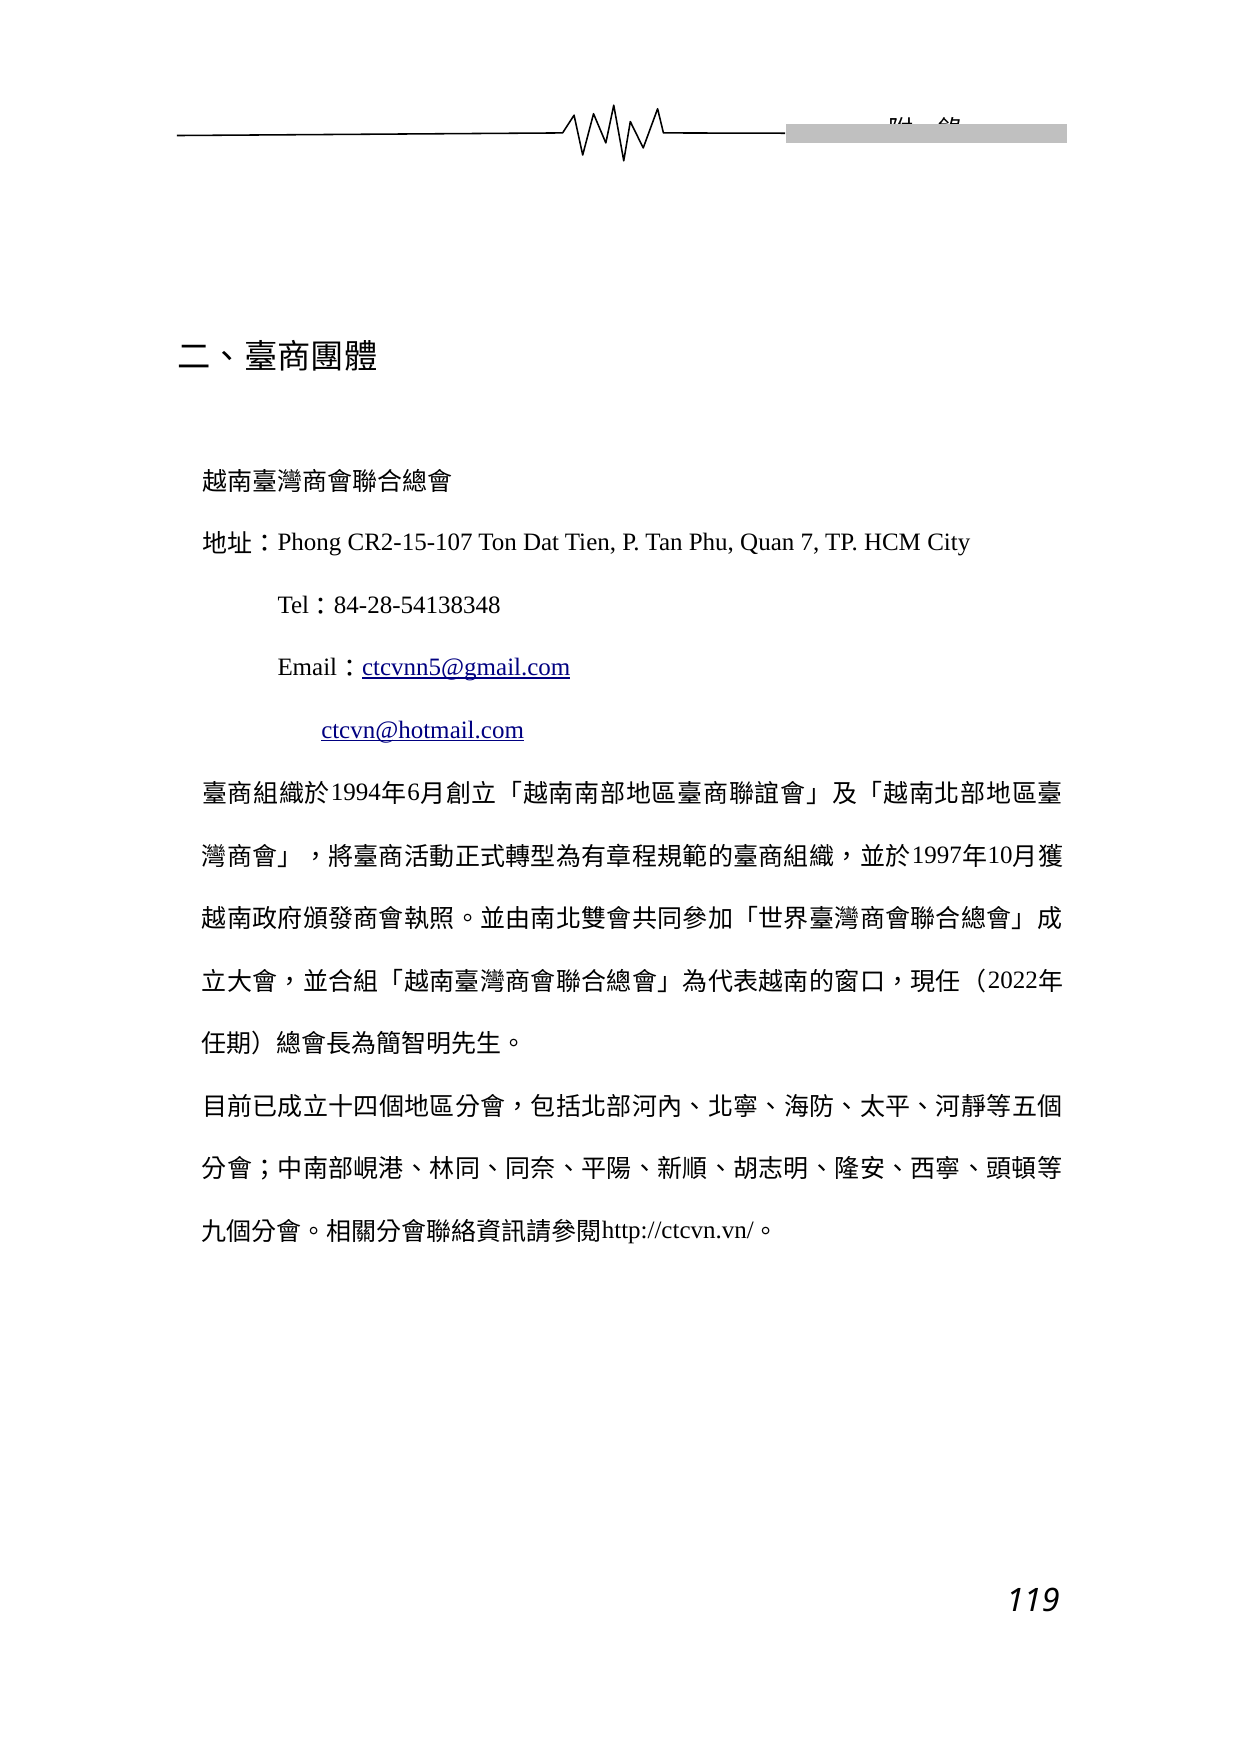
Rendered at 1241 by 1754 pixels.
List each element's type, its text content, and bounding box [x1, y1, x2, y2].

text 地址：Phong CR2-15-107 Ton Dat Tien, P. Tan Phu, Quan 7, TP. HCM City [202, 500, 1063, 563]
text ctcvn@hotmail.com [202, 688, 1063, 750]
text 二、臺商團體 [177, 313, 1063, 375]
text Tel：84-28-54138348 [202, 563, 1063, 625]
text 目前已成立十四個地區分會，包括北部河內、北寧、海防、太平、河靜等五個分會；中南部峴港、林同、同奈、平陽、新順、胡志明、隆安、西寧、頭頓等九個分會。相關分會聯絡資訊請參閱http://ctcvn.vn/。 [202, 1063, 1063, 1250]
text 臺商組織於1994年6月創立「越南南部地區臺商聯誼會」及「越南北部地區臺灣商會」，將臺商活動正式轉型為有章程規範的臺商組織，並於1997年10月獲越南政府頒發商會執照。並由南北雙會共同參加「世界臺灣商會聯合總會」成立大會，並合組「越南臺灣商會聯合總會」為代表越南的窗口，現任（2022年任期）總會長為簡智明先生。 [202, 750, 1063, 1063]
text 越南臺灣商會聯合總會 [202, 438, 1063, 500]
text Email：ctcvnn5@gmail.com [202, 625, 1063, 688]
